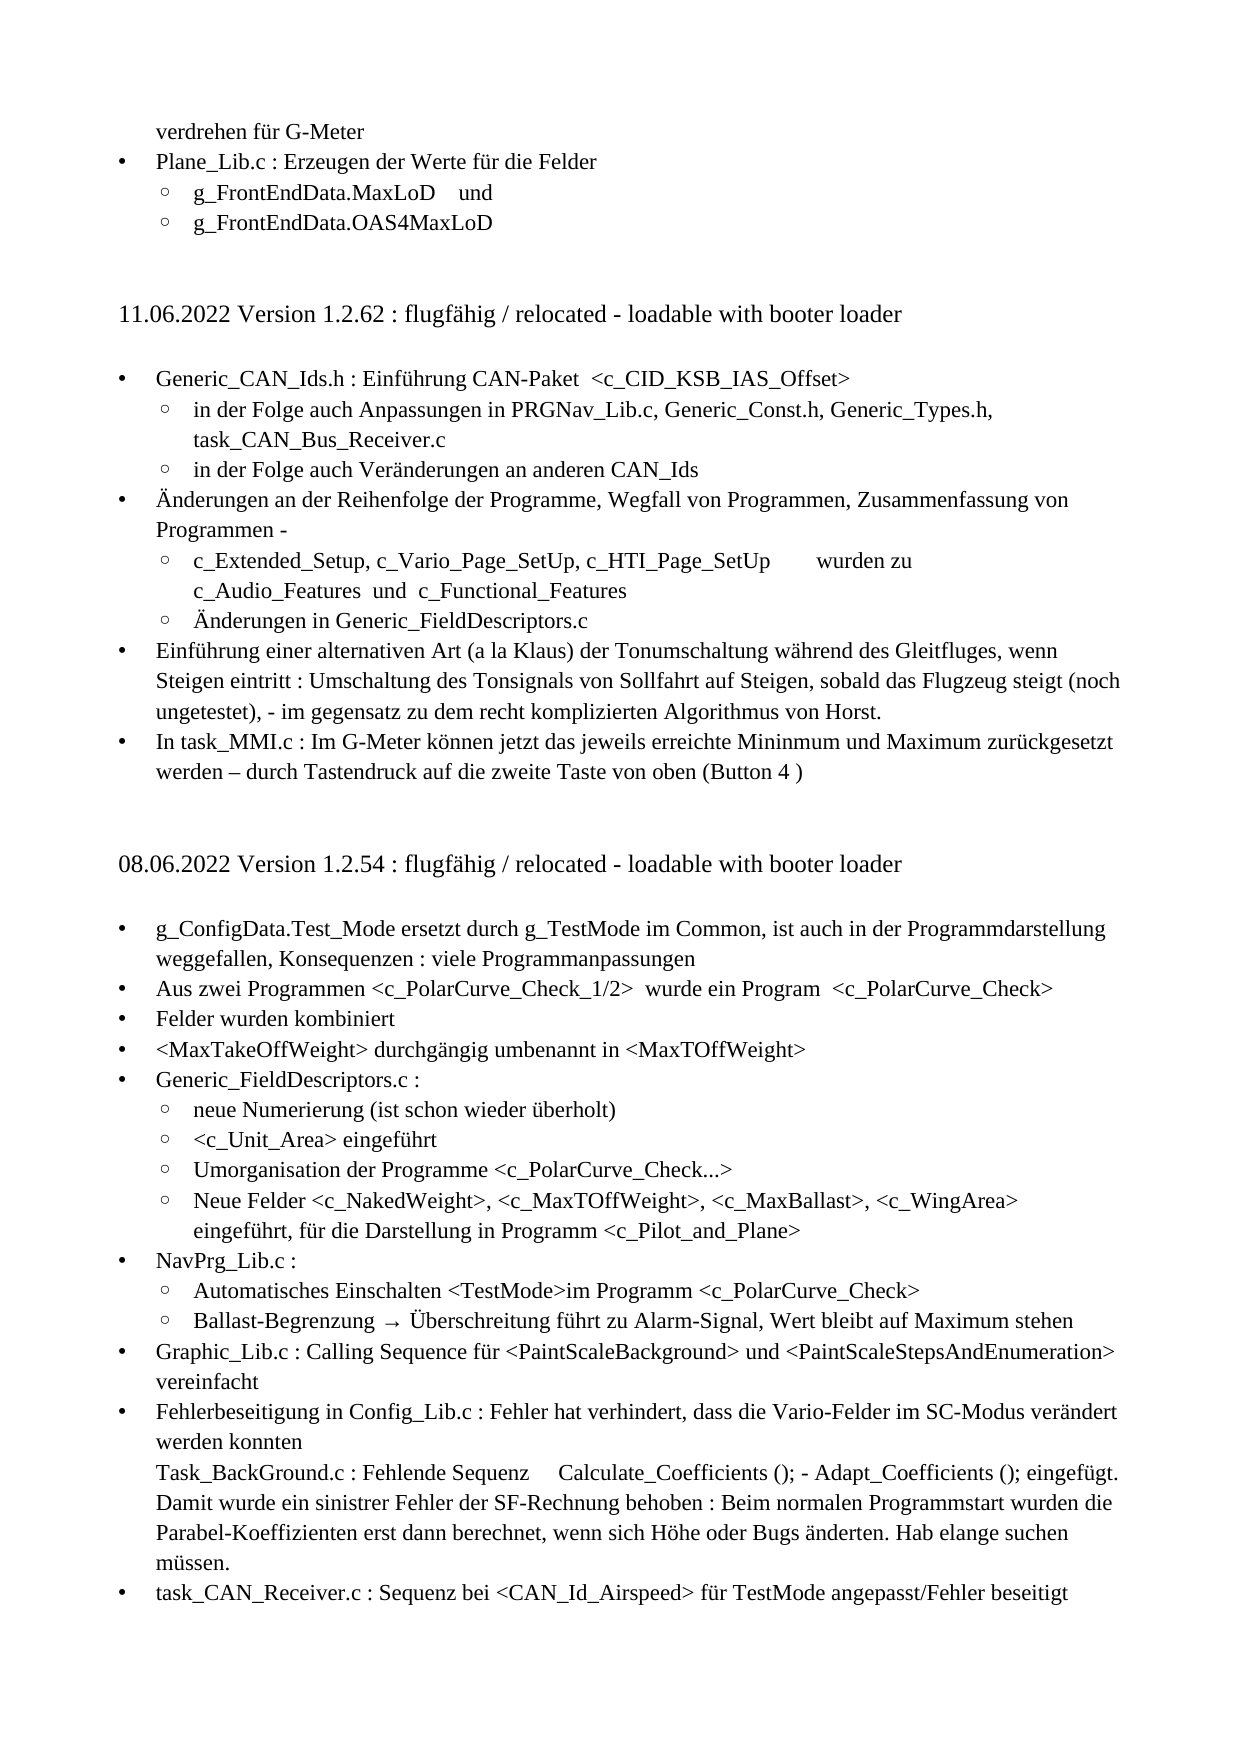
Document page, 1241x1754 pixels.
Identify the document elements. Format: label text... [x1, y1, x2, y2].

list <MaxTakeOffWeight> durchgängig umbenannt in <MaxTOffWeight> [118, 1036, 1122, 1062]
list <c_Unit_Area> eingeführt [156, 1126, 1122, 1153]
list Automatisches Einschalten <TestMode>im Programm <c_PolarCurve_Check> [156, 1277, 1122, 1304]
list Plane_Lib.c : Erzeugen der Werte für die Felder [118, 148, 1122, 175]
list g_ConfigData.Test_Mode ersetzt durch g_TestMode im Common, ist auch in der Programmdarstellung weggefallen, Konsequenzen : viele Programmanpassungen [118, 915, 1122, 971]
list Änderungen an der Reihenfolge der Programme, Wegfall von Programmen, Zusammenfassung von Programmen - [118, 486, 1122, 543]
list verdrehen für G-Meter [118, 118, 1122, 144]
list task_CAN_Receiver.c : Sequenz bei <CAN_Id_Airspeed> für TestMode angepasst/Fehler beseitigt [118, 1579, 1122, 1606]
list Generic_FieldDescriptors.c : [118, 1066, 1122, 1092]
list Felder wurden kombiniert [118, 1005, 1122, 1032]
list in der Folge auch Anpassungen in PRGNav_Lib.c, Generic_Const.h, Generic_Types.h, task_CAN_Bus_Receiver.c [156, 396, 1122, 452]
list g_FrontEndData.MaxLoD und [156, 178, 1122, 205]
list neue Numerierung (ist schon wieder überholt) [156, 1096, 1122, 1122]
list Fehlerbeseitigung in Config_Lib.c : Fehler hat verhindert, dass die Vario-Felder im SC-Modus verändert werden konnten [118, 1398, 1122, 1455]
list c_Extended_Setup, c_Vario_Page_SetUp, c_HTI_Page_SetUp wurden zu c_Audio_Features und c_Functional_Features [156, 547, 1122, 603]
list In task_MMI.c : Im G-Meter können jetzt das jeweils erreichte Mininmum und Maximum zurückgesetzt werden – durch Tastendruck auf die zweite Taste von oben (Button 4 ) [118, 728, 1122, 815]
list Task_BackGround.c : Fehlende Sequenz Calculate_Coefficients (); - Adapt_Coefficients (); eingefügt. Damit wurde ein sinistrer Fehler der SF-Rechnung behoben : Beim normalen Programmstart wurden die Parabel-Koeffizienten erst dann berechnet, wenn sich Höhe oder Bugs änderten. Hab elange suchen müssen. [118, 1458, 1122, 1576]
list Umorganisation der Programme <c_PolarCurve_Check...> [156, 1156, 1122, 1183]
text 08.06.2022 Version 1.2.54 : flugfähig / relocated - loadable with booter loader [118, 849, 1122, 877]
list Einführung einer alternativen Art (a la Klaus) der Tonumschaltung während des Gleitfluges, wenn Steigen eintritt : Umschaltung des Tonsignals von Sollfahrt auf Steigen, sobald das Flugzeug steigt (noch ungetestet), - im gegensatz zu dem recht komplizierten Algorithmus von Horst. [118, 637, 1122, 724]
list g_FrontEndData.OAS4MaxLoD [156, 209, 1122, 265]
list NavPrg_Lib.c : [118, 1247, 1122, 1273]
list Ballast-Begrenzung → Überschreitung führt zu Alarm-Signal, Wert bleibt auf Maximum stehen [156, 1307, 1122, 1334]
list in der Folge auch Veränderungen an anderen CAN_Ids [156, 456, 1122, 482]
text 11.06.2022 Version 1.2.62 : flugfähig / relocated - loadable with booter loader [118, 299, 1122, 328]
list Aus zwei Programmen <c_PolarCurve_Check_1/2> wurde ein Program <c_PolarCurve_Check> [118, 975, 1122, 1002]
list Generic_CAN_Ids.h : Einführung CAN-Paket <c_CID_KSB_IAS_Offset> [118, 365, 1122, 392]
list Neue Felder <c_NakedWeight>, <c_MaxTOffWeight>, <c_MaxBallast>, <c_WingArea> eingeführt, für die Darstellung in Programm <c_Pilot_and_Plane> [156, 1187, 1122, 1243]
list Änderungen in Generic_FieldDescriptors.c [156, 607, 1122, 633]
list Graphic_Lib.c : Calling Sequence für <PaintScaleBackground> und <PaintScaleStepsAndEnumeration> vereinfacht [118, 1338, 1122, 1394]
